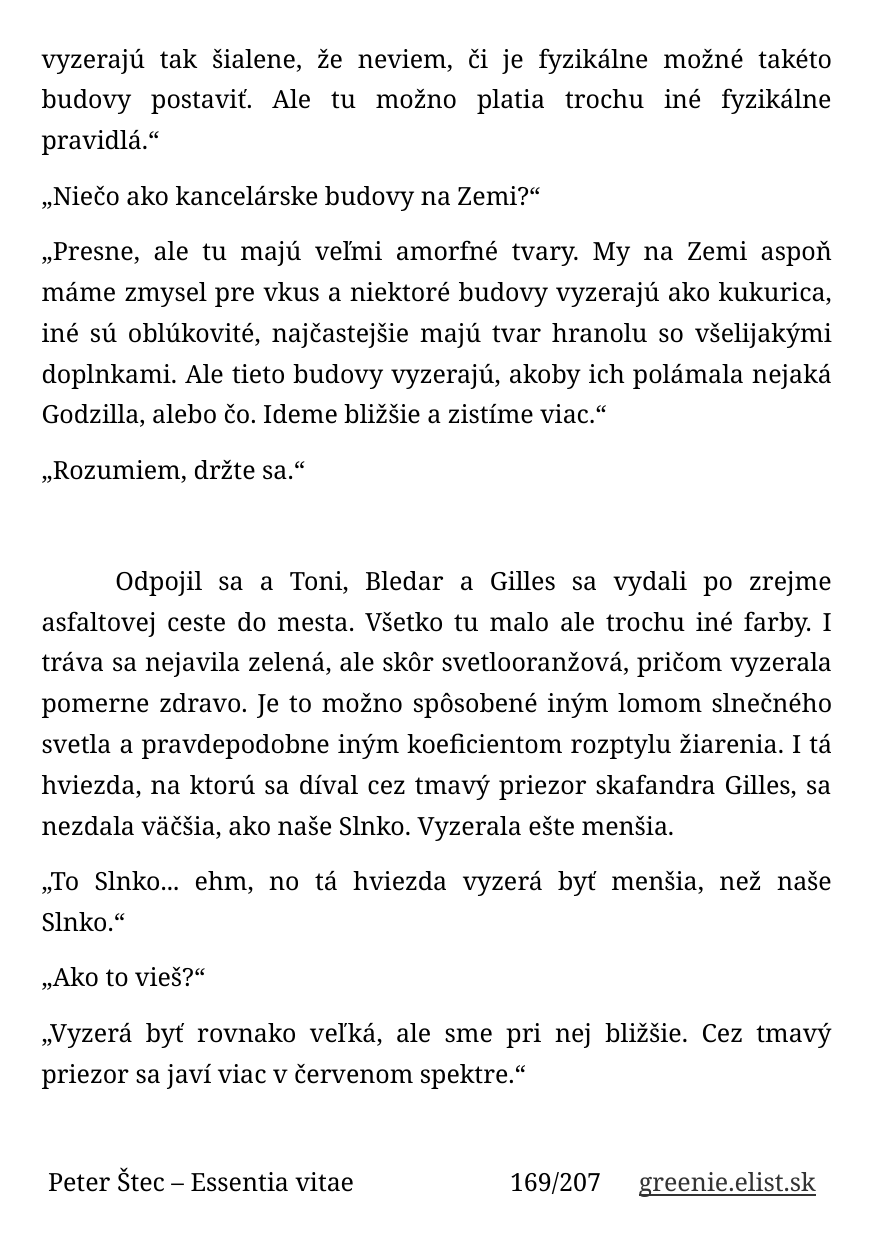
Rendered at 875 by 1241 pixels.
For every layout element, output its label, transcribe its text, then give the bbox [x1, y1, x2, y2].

text „To Slnko... ehm, no tá hviezda vyzerá byť menšia, než naše Slnko.“ [41, 864, 833, 939]
text vyzerajú tak šialene, že neviem, či je fyzikálne možné takéto budovy postaviť. Ale tu možno platia trochu iné fyzikálne pravidlá.“ [41, 41, 833, 157]
text „Niečo ako kancelárske budovy na Zemi?“ [41, 178, 833, 212]
text „Vyzerá byť rovnako veľká, ale sme pri nej bližšie. Cez tmavý priezor sa javí viac v červenom spektre.“ [41, 1016, 833, 1090]
text „Ako to vieš?“ [41, 960, 833, 994]
text „Presne, ale tu majú veľmi amorfné tvary. My na Zemi aspoň máme zmysel pre vkus a niektoré budovy vyzerajú ako kukurica, iné sú oblúkovité, najčastejšie majú tvar hranolu so všelijakými doplnkami. Ale tieto budovy vyzerajú, akoby ich polámala nejaká Godzilla, alebo čo. Ideme bližšie a zistíme viac.“ [41, 234, 833, 431]
text Odpojil sa a Toni, Bledar a Gilles sa vydali po zrejme asfaltovej ceste do mesta. Všetko tu malo ale trochu iné farby. I tráva sa nejavila zelená, ale skôr svetlooranžová, pričom vyzerala pomerne zdravo. Je to možno spôsobené iným lomom slnečného svetla a pravdepodobne iným koeficientom rozptylu žiarenia. I tá hviezda, na ktorú sa díval cez tmavý priezor skafandra Gilles, sa nezdala väčšia, ako naše Slnko. Vyzerala ešte menšia. [41, 563, 833, 842]
text „Rozumiem, držte sa.“ [41, 453, 833, 487]
